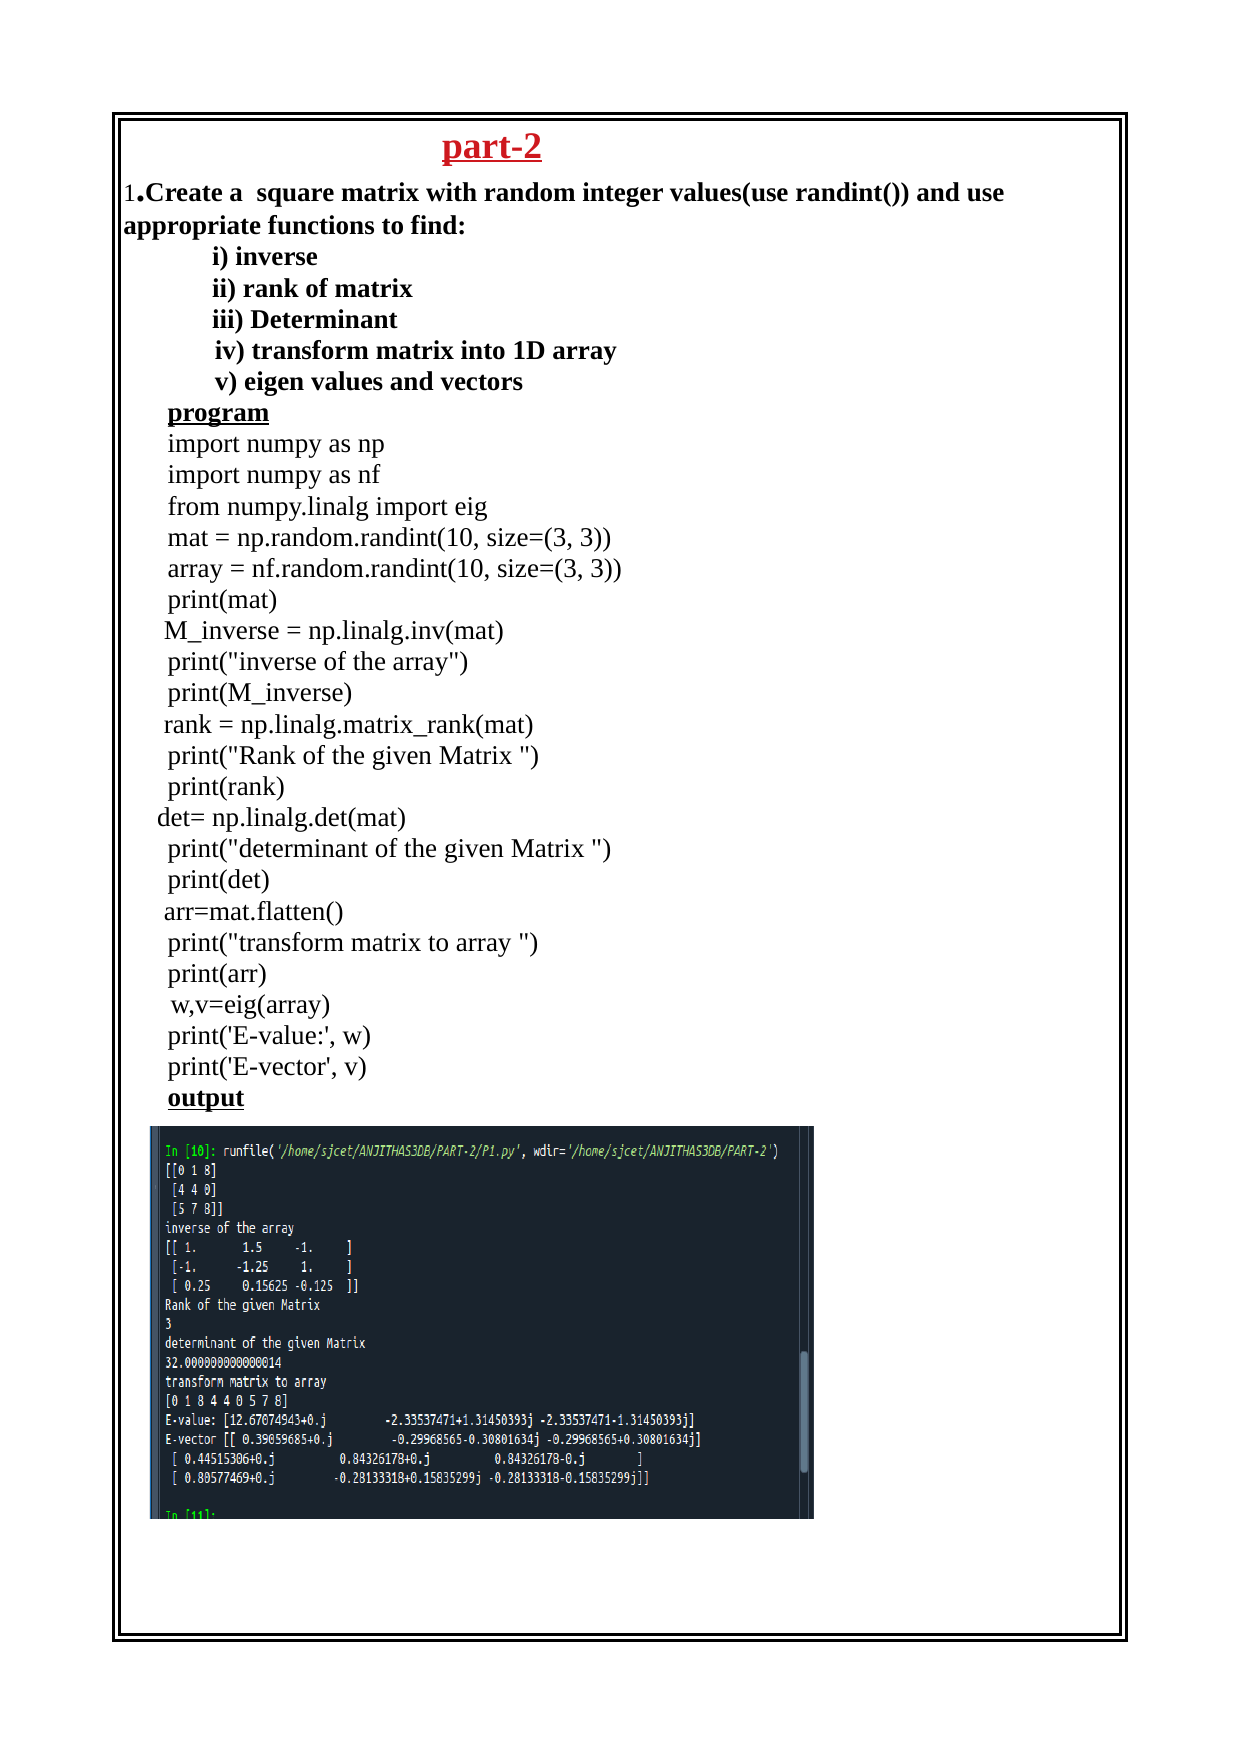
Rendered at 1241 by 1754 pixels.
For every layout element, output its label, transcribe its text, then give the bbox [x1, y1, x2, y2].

text import numpy as np [167, 427, 1117, 458]
text program [167, 396, 1117, 427]
text from numpy.linalg import eig [167, 490, 1117, 521]
text mat = np.random.randint(10, size=(3, 3)) [167, 521, 1117, 552]
text arr=mat.flatten() [123, 894, 1117, 926]
text print(rank) [167, 770, 1117, 801]
text rank = np.linalg.matrix_rank(mat) [123, 708, 1117, 739]
text part-2 [123, 123, 1117, 166]
text w,v=eig(array) [123, 988, 1117, 1019]
text v) eigen values and vectors [167, 365, 1117, 396]
text det= np.linalg.det(mat) [123, 801, 1117, 832]
text print(arr) [167, 957, 1117, 988]
text iv) transform matrix into 1D array [167, 334, 1117, 365]
text print("determinant of the given Matrix ") [167, 832, 1117, 863]
text print('E-vector', v) [167, 1050, 1117, 1081]
text M_inverse = np.linalg.inv(mat) [123, 614, 1117, 645]
text import numpy as nf [167, 458, 1117, 490]
text 1.Create a square matrix with random integer values(use randint()) and use appropriate functions to find: [123, 166, 1117, 241]
text print(det) [167, 863, 1117, 894]
text print(mat) [167, 583, 1117, 614]
text iii) Determinant [212, 303, 1117, 334]
text array = nf.random.randint(10, size=(3, 3)) [167, 552, 1117, 583]
text print("Rank of the given Matrix ") [167, 739, 1117, 770]
text print("inverse of the array") [167, 645, 1117, 677]
text i) inverse [212, 241, 1117, 272]
text output [167, 1081, 1117, 1113]
text ii) rank of matrix [212, 272, 1117, 303]
text print('E-value:', w) [167, 1019, 1117, 1050]
text print("transform matrix to array ") [167, 926, 1117, 957]
text print(M_inverse) [167, 677, 1117, 708]
